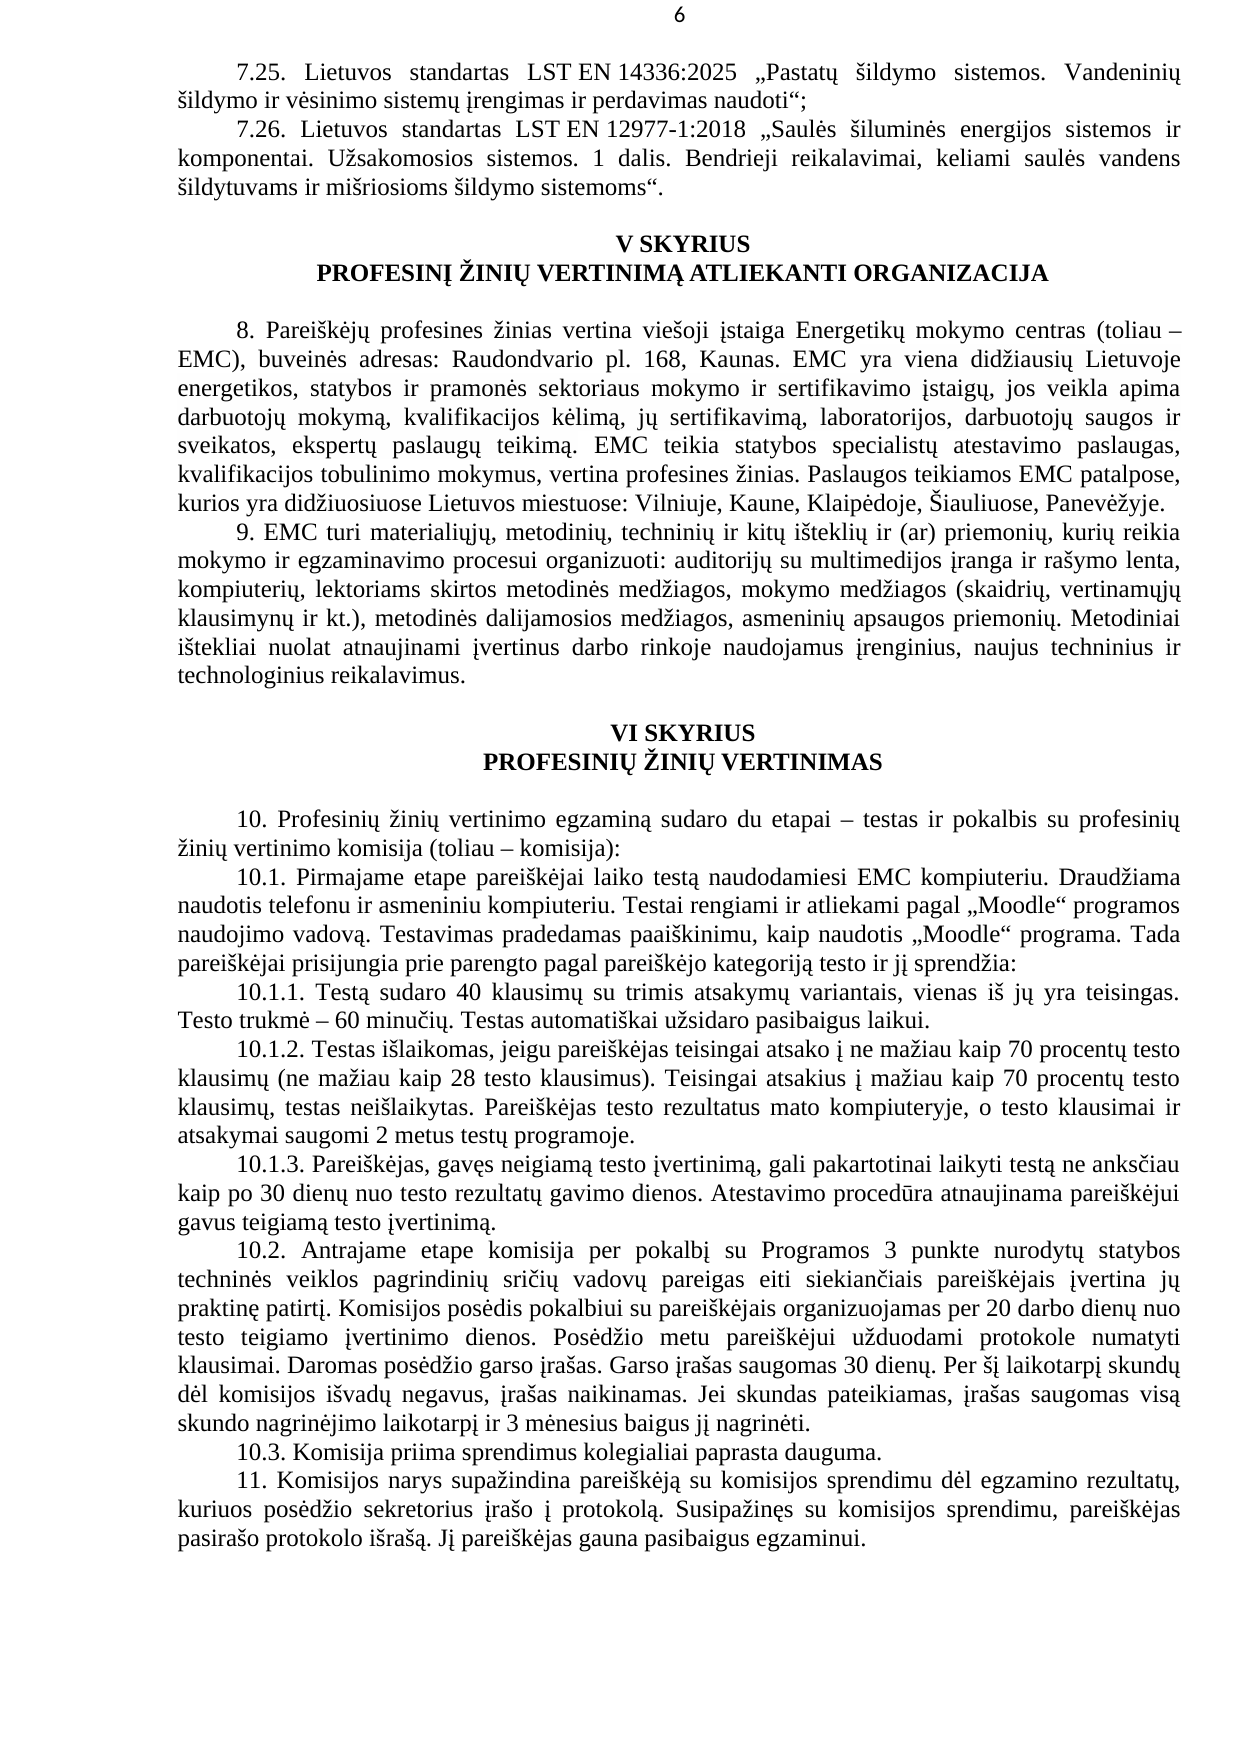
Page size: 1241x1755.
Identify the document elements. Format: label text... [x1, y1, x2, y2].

text VI SKYRIUS [177, 718, 1181, 747]
text 10.2. Antrajame etape komisija per pokalbį su Programos 3 punkte nurodytų statybos techninės veiklos pagrindinių sričių vadovų pareigas eiti siekiančiais pareiškėjais įvertina jų praktinę patirtį. Komisijos posėdis pokalbiui su pareiškėjais organizuojamas per 20 darbo dienų nuo testo teigiamo įvertinimo dienos. Posėdžio metu pareiškėjui užduodami protokole numatyti klausimai. Daromas posėdžio garso įrašas. Garso įrašas saugomas 30 dienų. Per šį laikotarpį skundų dėl komisijos išvadų negavus, įrašas naikinamas. Jei skundas pateikiamas, įrašas saugomas visą skundo nagrinėjimo laikotarpį ir 3 mėnesius baigus jį nagrinėti. [177, 1236, 1181, 1437]
text 7.26. Lietuvos standartas LST EN 12977-1:2018 „Saulės šiluminės energijos sistemos ir komponentai. Užsakomosios sistemos. 1 dalis. Bendrieji reikalavimai, keliami saulės vandens šildytuvams ir mišriosioms šildymo sistemoms“. [177, 114, 1181, 201]
text V SKYRIUS [177, 229, 1181, 258]
text 8. Pareiškėjų profesines žinias vertina viešoji įstaiga Energetikų mokymo centras (toliau – EMC), buveinės adresas: Raudondvario pl. 168, Kaunas. EMC yra viena didžiausių Lietuvoje energetikos, statybos ir pramonės sektoriaus mokymo ir sertifikavimo įstaigų, jos veikla apima darbuotojų mokymą, kvalifikacijos kėlimą, jų sertifikavimą, laboratorijos, darbuotojų saugos ir sveikatos, ekspertų paslaugų teikimą. EMC teikia statybos specialistų atestavimo paslaugas, kvalifikacijos tobulinimo mokymus, vertina profesines žinias. Paslaugos teikiamos EMC patalpose, kurios yra didžiuosiuose Lietuvos miestuose: Vilniuje, Kaune, Klaipėdoje, Šiauliuose, Panevėžyje. [177, 316, 1181, 517]
text 10.3. Komisija priima sprendimus kolegialiai paprasta dauguma. [177, 1437, 1181, 1466]
text 9. EMC turi materialiųjų, metodinių, techninių ir kitų išteklių ir (ar) priemonių, kurių reikia mokymo ir egzaminavimo procesui organizuoti: auditorijų su multimedijos įranga ir rašymo lenta, kompiuterių, lektoriams skirtos metodinės medžiagos, mokymo medžiagos (skaidrių, vertinamųjų klausimynų ir kt.), metodinės dalijamosios medžiagos, asmeninių apsaugos priemonių. Metodiniai ištekliai nuolat atnaujinami įvertinus darbo rinkoje naudojamus įrenginius, naujus techninius ir technologinius reikalavimus. [177, 517, 1181, 689]
text 10.1.3. Pareiškėjas, gavęs neigiamą testo įvertinimą, gali pakartotinai laikyti testą ne anksčiau kaip po 30 dienų nuo testo rezultatų gavimo dienos. Atestavimo procedūra atnaujinama pareiškėjui gavus teigiamą testo įvertinimą. [177, 1149, 1181, 1236]
text PROFESINIŲ ŽINIŲ VERTINIMAS [177, 747, 1181, 776]
text 10.1. Pirmajame etape pareiškėjai laiko testą naudodamiesi EMC kompiuteriu. Draudžiama naudotis telefonu ir asmeniniu kompiuteriu. Testai rengiami ir atliekami pagal „Moodle“ programos naudojimo vadovą. Testavimas pradedamas paaiškinimu, kaip naudotis „Moodle“ programa. Tada pareiškėjai prisijungia prie parengto pagal pareiškėjo kategoriją testo ir jį sprendžia: [177, 862, 1181, 977]
text PROFESINĮ ŽINIŲ VERTINIMĄ ATLIEKANTI ORGANIZACIJA [177, 258, 1181, 287]
text 10.1.1. Testą sudaro 40 klausimų su trimis atsakymų variantais, vienas iš jų yra teisingas. Testo trukmė – 60 minučių. Testas automatiškai užsidaro pasibaigus laikui. [177, 977, 1181, 1034]
text 10.1.2. Testas išlaikomas, jeigu pareiškėjas teisingai atsako į ne mažiau kaip 70 procentų testo klausimų (ne mažiau kaip 28 testo klausimus). Teisingai atsakius į mažiau kaip 70 procentų testo klausimų, testas neišlaikytas. Pareiškėjas testo rezultatus mato kompiuteryje, o testo klausimai ir atsakymai saugomi 2 metus testų programoje. [177, 1034, 1181, 1149]
text 10. Profesinių žinių vertinimo egzaminą sudaro du etapai – testas ir pokalbis su profesinių žinių vertinimo komisija (toliau – komisija): [177, 804, 1181, 862]
text 11. Komisijos narys supažindina pareiškėją su komisijos sprendimu dėl egzamino rezultatų, kuriuos posėdžio sekretorius įrašo į protokolą. Susipažinęs su komisijos sprendimu, pareiškėjas pasirašo protokolo išrašą. Jį pareiškėjas gauna pasibaigus egzaminui. [177, 1466, 1181, 1552]
text 7.25. Lietuvos standartas LST EN 14336:2025 „Pastatų šildymo sistemos. Vandeninių šildymo ir vėsinimo sistemų įrengimas ir perdavimas naudoti“; [177, 57, 1181, 114]
